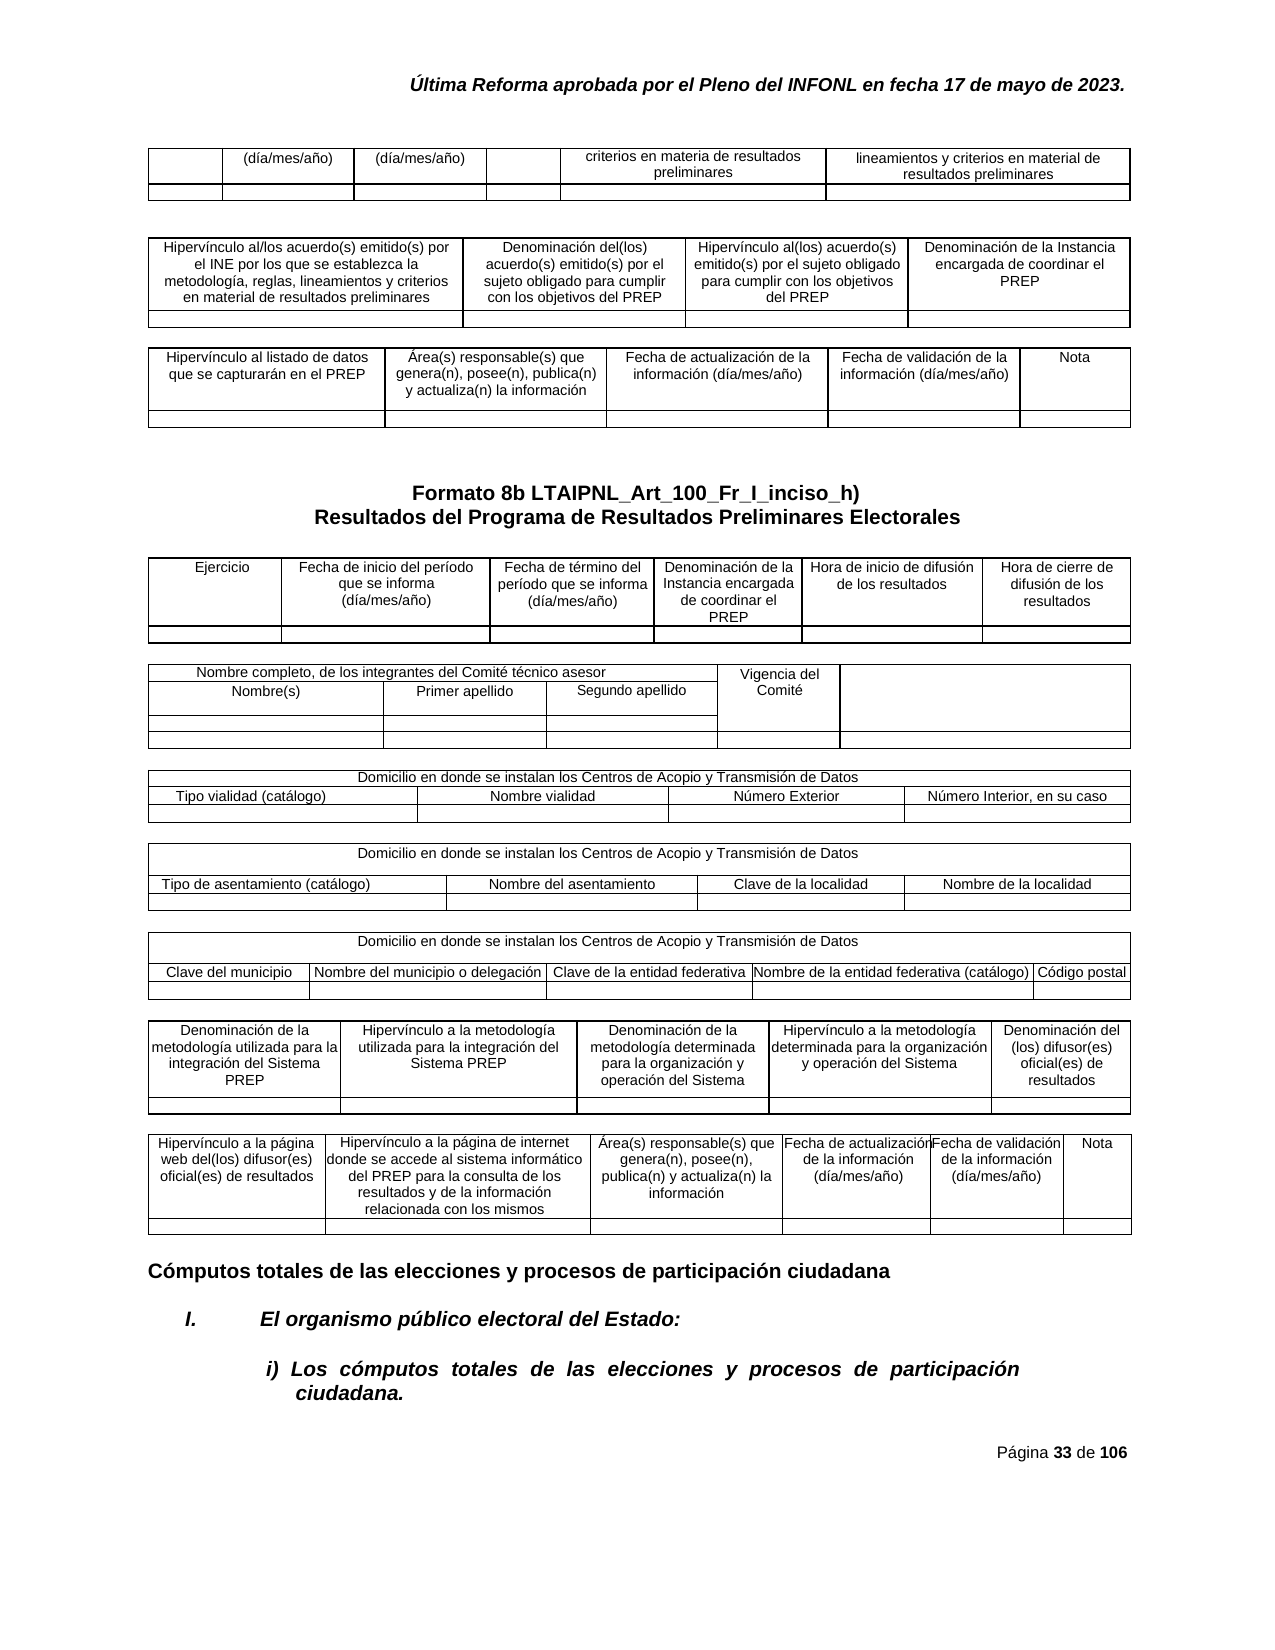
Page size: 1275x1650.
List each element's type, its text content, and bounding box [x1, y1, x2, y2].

table_cell [931, 1219, 1063, 1234]
table_cell [718, 732, 839, 748]
table_header Domicilio en donde se instalan los Centros de Acopio y Transmisión de Datos [149, 933, 1130, 963]
table_cell [149, 627, 281, 642]
table_cell [491, 627, 653, 642]
table_cell [487, 185, 560, 199]
table_header [487, 149, 560, 183]
table_header lineamientos y criterios en material de resultados preliminares [827, 149, 1129, 183]
table_header [149, 149, 222, 183]
table_cell [149, 411, 384, 426]
table_header Nombre completo, de los integrantes del Comité técnico asesor [149, 665, 717, 681]
table_header Fecha de actualización de la información (día/mes/año) [607, 349, 827, 409]
table_cell Nombre del municipio o delegación [310, 964, 546, 981]
table_cell [447, 894, 697, 910]
table_cell [905, 894, 1130, 910]
table_cell Código postal [1034, 964, 1130, 981]
table_header Fecha de validación de la información (día/mes/año) [931, 1135, 1063, 1218]
table_header (día/mes/año) [355, 149, 486, 183]
table_cell [355, 185, 486, 199]
table_header Nota [1021, 349, 1130, 409]
table_header Domicilio en donde se instalan los Centros de Acopio y Transmisión de Datos [149, 771, 1130, 786]
table_cell [310, 982, 546, 998]
table_header Domicilio en donde se instalan los Centros de Acopio y Transmisión de Datos [149, 844, 1130, 874]
table_cell [149, 732, 383, 748]
table_cell [149, 1098, 340, 1113]
table_cell [384, 716, 546, 731]
table_cell Tipo de asentamiento (catálogo) [149, 876, 446, 892]
table_cell Tipo vialidad (catálogo) [149, 787, 417, 804]
table_header Nota [1064, 1135, 1131, 1218]
table_cell Nombre(s) [149, 682, 383, 714]
table_cell Nombre de la localidad [905, 876, 1130, 892]
table_cell [149, 311, 462, 326]
table_cell [770, 1098, 991, 1113]
table_cell [149, 805, 417, 822]
table_header Denominación del (los) difusor(es) oficial(es) de resultados [992, 1022, 1130, 1096]
table_cell [686, 311, 907, 326]
table_header Hipervínculo al(los) acuerdo(s) emitido(s) por el sujeto obligado para cumplir con los objetivos del PREP [686, 239, 907, 310]
table_header Fecha de término del período que se informa (día/mes/año) [491, 559, 653, 625]
table_cell [1021, 411, 1130, 426]
table_cell [149, 716, 383, 731]
table_cell [464, 311, 685, 326]
table_header Hipervínculo a la página de internet donde se accede al sistema informático del PREP para la consulta de los resultados y de la información relacionada con los mismos [326, 1135, 590, 1218]
table_cell [547, 732, 717, 748]
table_header Vigencia del Comité [718, 665, 839, 731]
table_cell Primer apellido [384, 682, 546, 714]
table_cell [753, 982, 1033, 998]
table_cell Nombre vialidad [418, 787, 668, 804]
table_header Área(s) responsable(s) que genera(n), posee(n), publica(n) y actualiza(n) la información [386, 349, 606, 409]
table_cell [547, 716, 717, 731]
table_header Área(s) responsable(s) que genera(n), posee(n), publica(n) y actualiza(n) la información [591, 1135, 782, 1218]
table_cell [282, 627, 489, 642]
table_cell [149, 894, 446, 910]
table_cell [326, 1219, 590, 1234]
table_header [841, 665, 1130, 731]
table_header Denominación de la Instancia encargada de coordinar el PREP [909, 239, 1129, 310]
text Resultados del Programa de Resultados Preliminares Electorales [148, 505, 1127, 529]
table_header Fecha de validación de la información (día/mes/año) [829, 349, 1019, 409]
table_cell [841, 732, 1130, 748]
table_cell [149, 185, 222, 199]
table_cell [591, 1219, 782, 1234]
table_cell [547, 982, 752, 998]
table_header Hipervínculo a la página web del(los) difusor(es) oficial(es) de resultados [149, 1135, 325, 1218]
table_header Hipervínculo a la metodología utilizada para la integración del Sistema PREP [341, 1022, 576, 1096]
table_cell Número Interior, en su caso [905, 787, 1130, 804]
table_header Hipervínculo a la metodología determinada para la organización y operación del Sistema [770, 1022, 991, 1096]
table_cell [223, 185, 353, 199]
table_cell [829, 411, 1019, 426]
table_cell [149, 982, 309, 998]
table_header Hora de cierre de difusión de los resultados [983, 559, 1130, 625]
table_cell [384, 732, 546, 748]
table_header (día/mes/año) [223, 149, 353, 183]
table_header Ejercicio [149, 559, 281, 625]
table_header Denominación del(los) acuerdo(s) emitido(s) por el sujeto obligado para cumplir con los objetivos del PREP [464, 239, 685, 310]
table_cell Clave del municipio [149, 964, 309, 981]
table_cell [909, 311, 1129, 326]
table_cell [561, 185, 825, 199]
table_cell [992, 1098, 1130, 1113]
table_header Fecha de inicio del período que se informa (día/mes/año) [282, 559, 489, 625]
table_header Fecha de actualización de la información (día/mes/año) [783, 1135, 930, 1218]
table_header Denominación de la Instancia encargada de coordinar el PREP [655, 559, 801, 625]
table_cell [386, 411, 606, 426]
table_cell [655, 627, 801, 642]
table_header Hipervínculo al/los acuerdo(s) emitido(s) por el INE por los que se establezca la metodología, reglas, lineamientos y criterios en material de resultados preliminares [149, 239, 462, 310]
table_header Denominación de la metodología utilizada para la integración del Sistema PREP [149, 1022, 340, 1096]
list i) Los cómputos totales de las elecciones y procesos de participación ciudadana. [266, 1357, 1023, 1405]
subtitle Formato 8b LTAIPNL_Art_100_Fr_I_inciso_h) [148, 481, 1124, 505]
table_cell Nombre del asentamiento [447, 876, 697, 892]
table_header Denominación de la metodología determinada para la organización y operación del Sistema [578, 1022, 768, 1096]
table_cell [905, 805, 1130, 822]
table_cell Número Exterior [669, 787, 904, 804]
table_header criterios en materia de resultados preliminares [561, 149, 825, 183]
table_cell [803, 627, 982, 642]
table_cell [1064, 1219, 1131, 1234]
table_cell [827, 185, 1129, 199]
table_cell Segundo apellido [547, 682, 717, 714]
text Cómputos totales de las elecciones y procesos de participación ciudadana [148, 1259, 1127, 1283]
table_cell Clave de la localidad [698, 876, 904, 892]
table_cell [783, 1219, 930, 1234]
table_cell [341, 1098, 576, 1113]
table_header Hora de inicio de difusión de los resultados [803, 559, 982, 625]
table_cell [418, 805, 668, 822]
table_cell Nombre de la entidad federativa (catálogo) [753, 964, 1033, 981]
text I. El organismo público electoral del Estado: [185, 1307, 1039, 1331]
table_cell [698, 894, 904, 910]
table_cell [578, 1098, 768, 1113]
table_header Hipervínculo al listado de datos que se capturarán en el PREP [149, 349, 384, 409]
table_cell [983, 627, 1130, 642]
table_cell Clave de la entidad federativa [547, 964, 752, 981]
table_cell [1034, 982, 1130, 998]
table_cell [669, 805, 904, 822]
table_cell [149, 1219, 325, 1234]
table_cell [607, 411, 827, 426]
